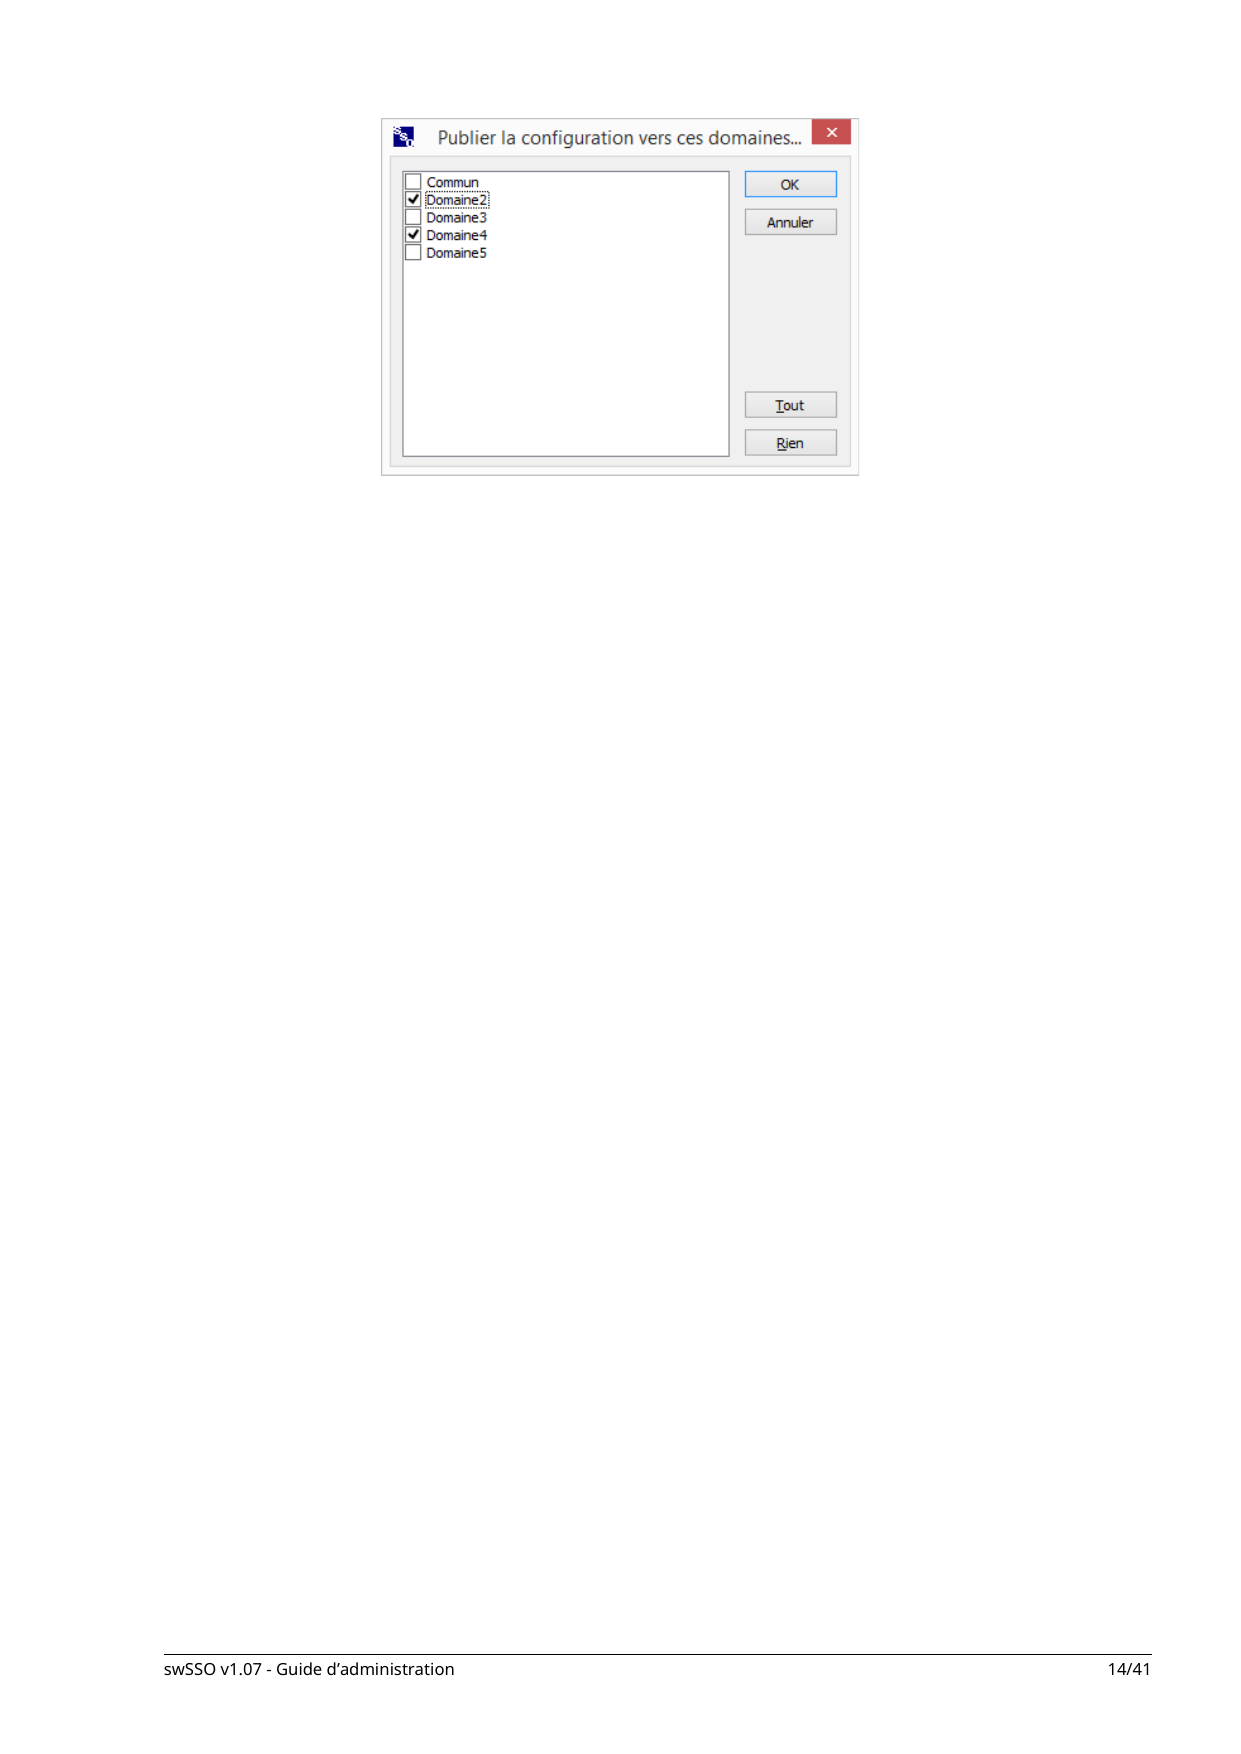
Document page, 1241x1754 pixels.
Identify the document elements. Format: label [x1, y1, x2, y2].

picture [381, 118, 860, 476]
